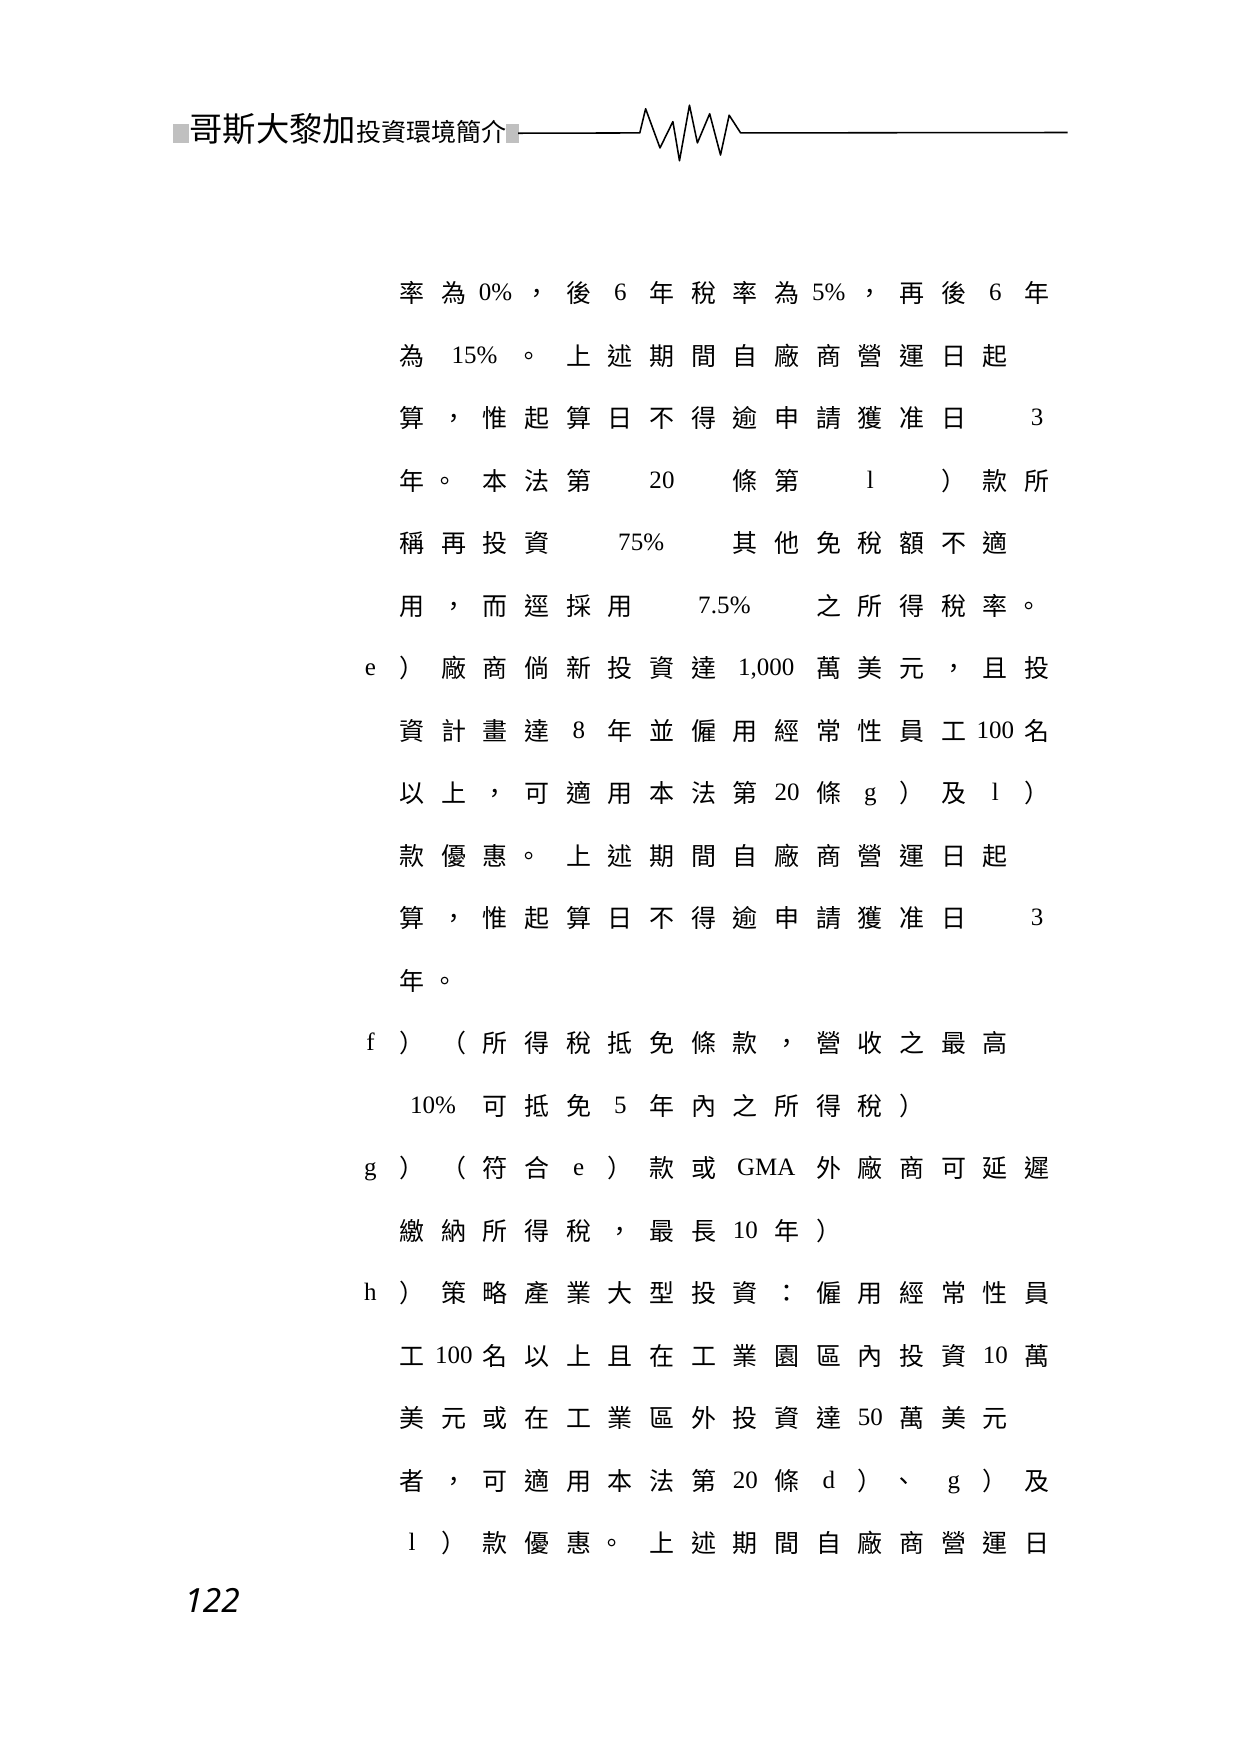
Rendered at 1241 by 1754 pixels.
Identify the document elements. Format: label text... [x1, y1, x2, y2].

text h）策略產業大型投資：僱用經常性員工100名以上且在工業園區內投資10萬美元或在工業區外投資達50萬美元者，可適用本法第20條d）、g）及l）款優惠。上述期間自廠商營運日 [330, 1250, 1058, 1563]
text g）（符合e）款或GMA外廠商可延遲繳納所得稅，最長10年） [330, 1125, 1058, 1250]
text e）廠商倘新投資達1,000萬美元，且投資計畫達8年並僱用經常性員工100名以上，可適用本法第20條g）及l）款優惠。上述期間自廠商營運日起算，惟起算日不得逾申請獲准日3年。 [330, 625, 1058, 1000]
text 率為0%，後6年稅率為5%，再後6年為15%。上述期間自廠商營運日起算，惟起算日不得逾申請獲准日3年。本法第20條第l）款所稱再投資75%其他免稅額不適用，而逕採用7.5%之所得稅率。 [330, 250, 1058, 625]
text f）（所得稅抵免條款，營收之最高10%可抵免5年內之所得稅） [330, 1000, 1058, 1125]
